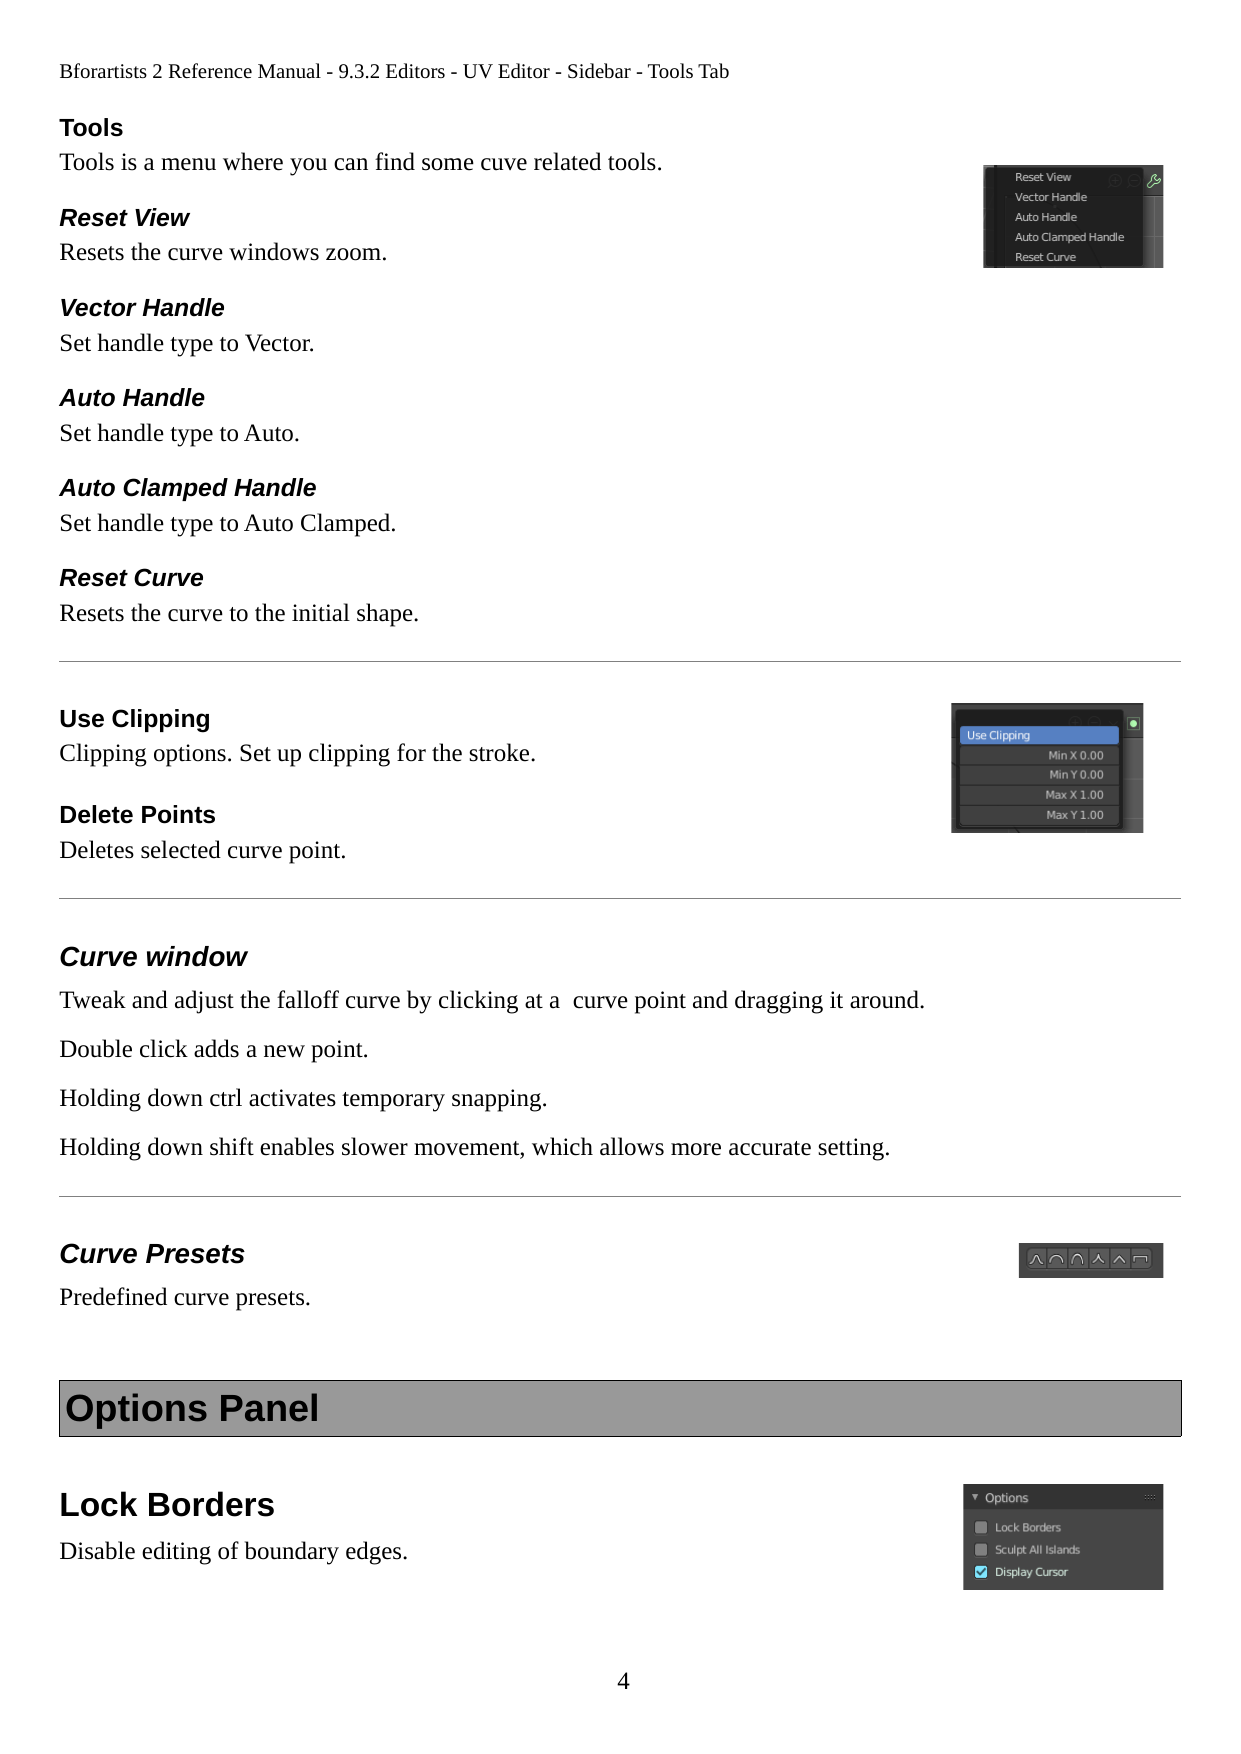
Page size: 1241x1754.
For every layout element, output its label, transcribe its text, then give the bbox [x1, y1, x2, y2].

subtitle Use Clipping [59, 704, 951, 732]
subtitle [1164, 1485, 1181, 1524]
subtitle [1144, 800, 1181, 828]
subtitle Vector Handle [59, 293, 1181, 321]
text Set handle type to Auto Clamped. [59, 508, 1181, 537]
picture [983, 165, 1164, 268]
subtitle Curve Presets [59, 1238, 1181, 1270]
picture [1018, 1243, 1164, 1278]
text Deletes selected curve point. [59, 835, 1181, 863]
text [1144, 738, 1181, 767]
text Clipping options. Set up clipping for the stroke. [59, 738, 951, 767]
text Predefined curve presets. [59, 1282, 1181, 1311]
text Set handle type to Vector. [59, 328, 1181, 356]
text Resets the curve windows zoom. [59, 237, 983, 266]
subtitle Delete Points [59, 800, 951, 828]
subtitle [1164, 203, 1181, 231]
subtitle Reset View [59, 203, 983, 231]
text Set handle type to Auto. [59, 418, 1181, 446]
text Holding down shift enables slower movement, which allows more accurate setting. [59, 1132, 1181, 1161]
subtitle Curve window [59, 941, 1181, 972]
text Double click adds a new point. [59, 1034, 1181, 1063]
subtitle Reset Curve [59, 563, 1181, 592]
subtitle Tools [59, 113, 1181, 141]
picture [951, 703, 1144, 833]
subtitle Lock Borders [59, 1485, 963, 1524]
text Resets the curve to the initial shape. [59, 598, 1181, 627]
subtitle [1144, 704, 1181, 732]
picture [963, 1484, 1164, 1590]
table_header Options Panel [60, 1381, 1181, 1436]
text Tools is a menu where you can find some cuve related tools. [59, 147, 1181, 176]
text Tweak and adjust the falloff curve by clicking at a curve point and dragging it around. [59, 985, 1181, 1014]
subtitle Auto Handle [59, 383, 1181, 411]
text Holding down ctrl activates temporary snapping. [59, 1083, 1181, 1112]
text Disable editing of boundary edges. [59, 1536, 963, 1565]
subtitle Auto Clamped Handle [59, 473, 1181, 502]
